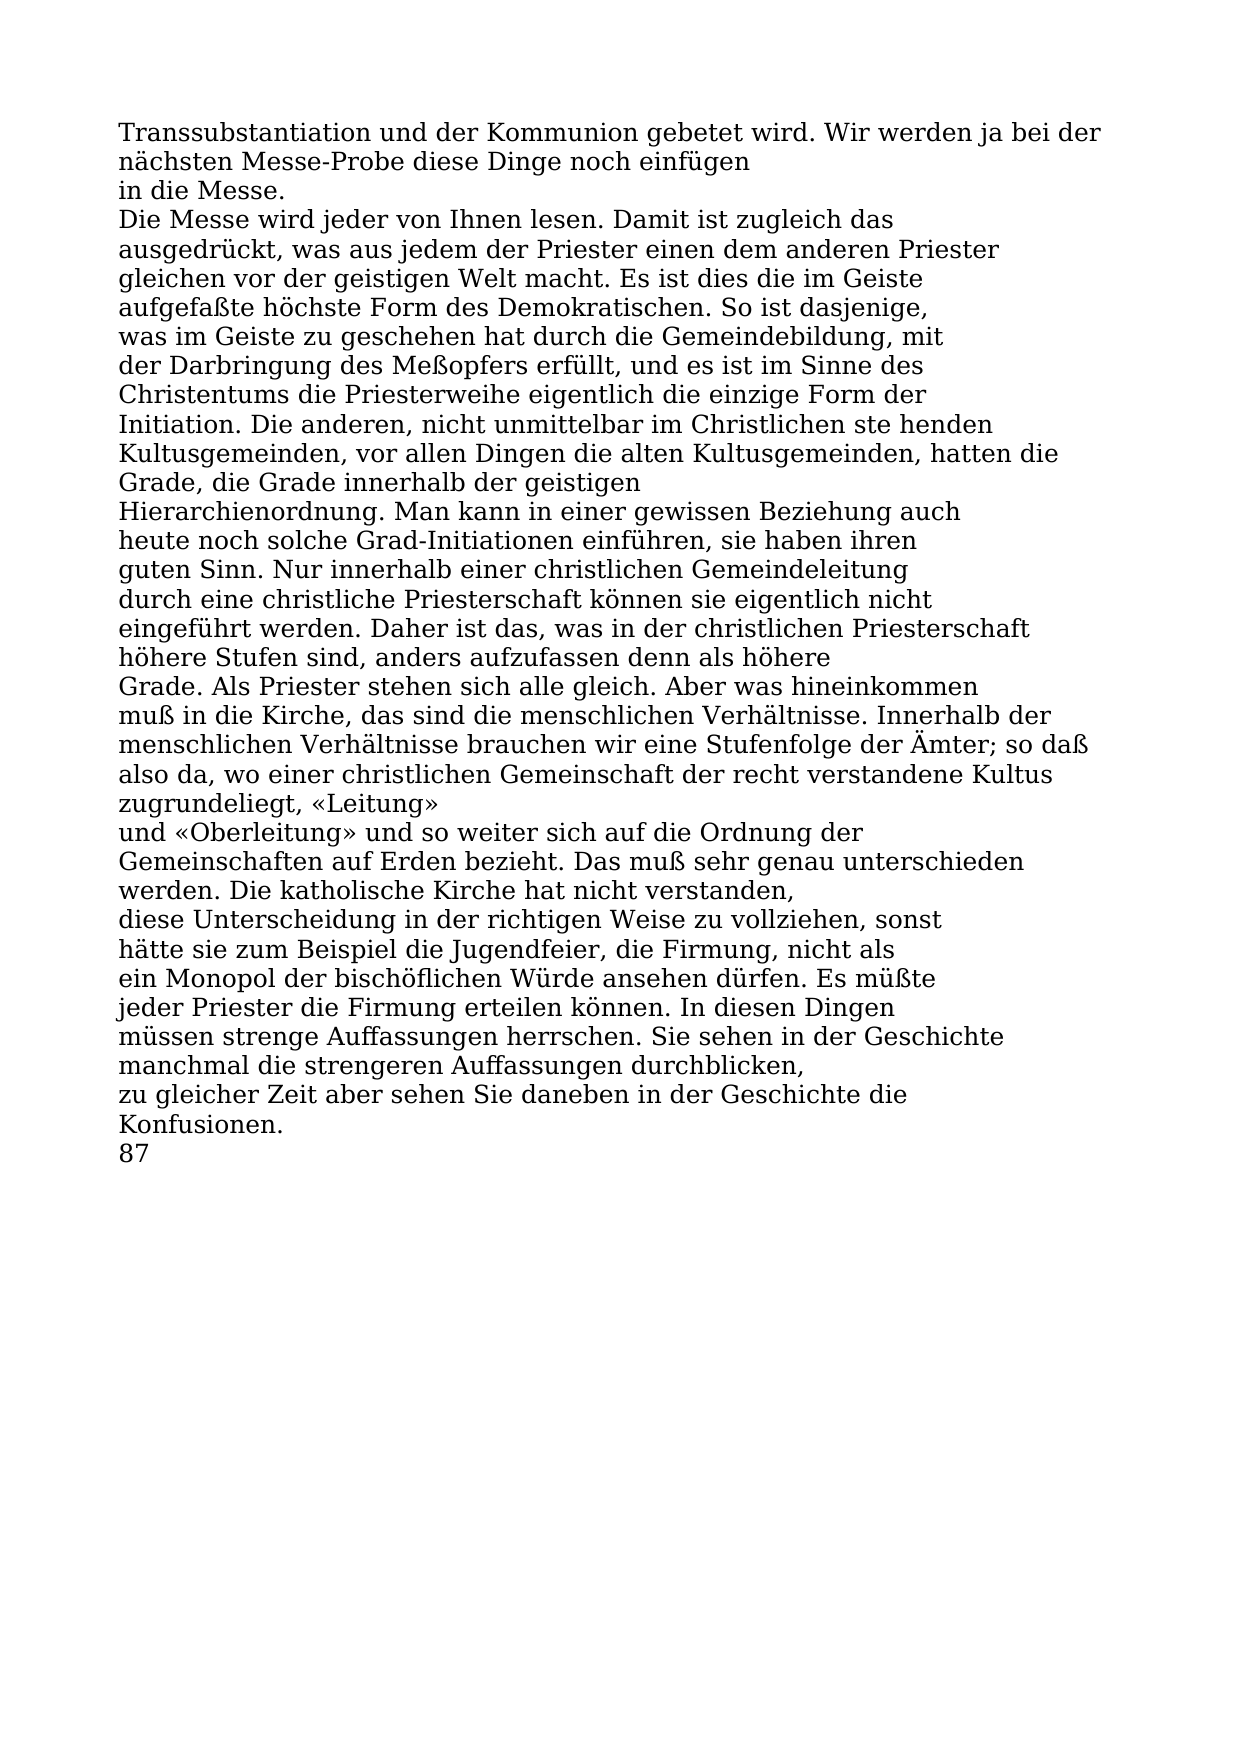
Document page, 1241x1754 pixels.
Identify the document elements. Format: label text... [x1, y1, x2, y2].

text was im Geiste zu geschehen hat durch die Gemeindebildung, mit [118, 322, 1122, 351]
text heute noch solche Grad-Initiationen einführen, sie haben ihren [118, 526, 1122, 556]
text Hierarchienordnung. Man kann in einer gewissen Beziehung auch [118, 497, 1122, 526]
text ein Monopol der bischöflichen Würde ansehen dürfen. Es müßte [118, 964, 1122, 993]
text Grade. Als Priester stehen sich alle gleich. Aber was hineinkommen [118, 672, 1122, 701]
text zu gleicher Zeit aber sehen Sie daneben in der Geschichte die [118, 1081, 1122, 1110]
text diese Unterscheidung in der richtigen Weise zu vollziehen, sonst [118, 906, 1122, 935]
text Gemeinschaften auf Erden bezieht. Das muß sehr genau unterschieden werden. Die katholische Kirche hat nicht verstanden, [118, 847, 1122, 906]
text müssen strenge Auffassungen herrschen. Sie sehen in der Geschichte manchmal die strengeren Auffassungen durchblicken, [118, 1022, 1122, 1081]
text guten Sinn. Nur innerhalb einer christlichen Gemeindeleitung [118, 556, 1122, 585]
text jeder Priester die Firmung erteilen können. In diesen Dingen [118, 993, 1122, 1022]
text Die Messe wird jeder von Ihnen lesen. Damit ist zugleich das [118, 206, 1122, 235]
text Christentums die Priesterweihe eigentlich die einzige Form der [118, 381, 1122, 410]
text muß in die Kirche, das sind die menschlichen Verhältnisse. Innerhalb der menschlichen Verhältnisse brauchen wir eine Stufenfolge der Ämter; so daß also da, wo einer christlichen Gemeinschaft der recht verstandene Kultus zugrundeliegt, «Leitung» [118, 701, 1122, 818]
text gleichen vor der geistigen Welt macht. Es ist dies die im Geiste [118, 264, 1122, 293]
text in die Messe. [118, 176, 1122, 206]
text der Darbringung des Meßopfers erfüllt, und es ist im Sinne des [118, 351, 1122, 381]
text Transsubstantiation und der Kommunion gebetet wird. Wir werden ja bei der nächsten Messe-Probe diese Dinge noch einfügen [118, 118, 1122, 176]
text durch eine christliche Priesterschaft können sie eigentlich nicht [118, 585, 1122, 614]
text ausgedrückt, was aus jedem der Priester einen dem anderen Priester [118, 235, 1122, 264]
text aufgefaßte höchste Form des Demokratischen. So ist dasjenige, [118, 293, 1122, 322]
text eingeführt werden. Daher ist das, was in der christlichen Priesterschaft höhere Stufen sind, anders aufzufassen denn als höhere [118, 614, 1122, 672]
text hätte sie zum Beispiel die Jugendfeier, die Firmung, nicht als [118, 935, 1122, 964]
text Konfusionen. [118, 1110, 1122, 1139]
text Initiation. Die anderen, nicht unmittelbar im Christlichen ste henden Kultusgemeinden, vor allen Dingen die alten Kultusgemeinden, hatten die Grade, die Grade innerhalb der geistigen [118, 410, 1122, 497]
text 87 [118, 1139, 1122, 1168]
text und «Oberleitung» und so weiter sich auf die Ordnung der [118, 818, 1122, 847]
